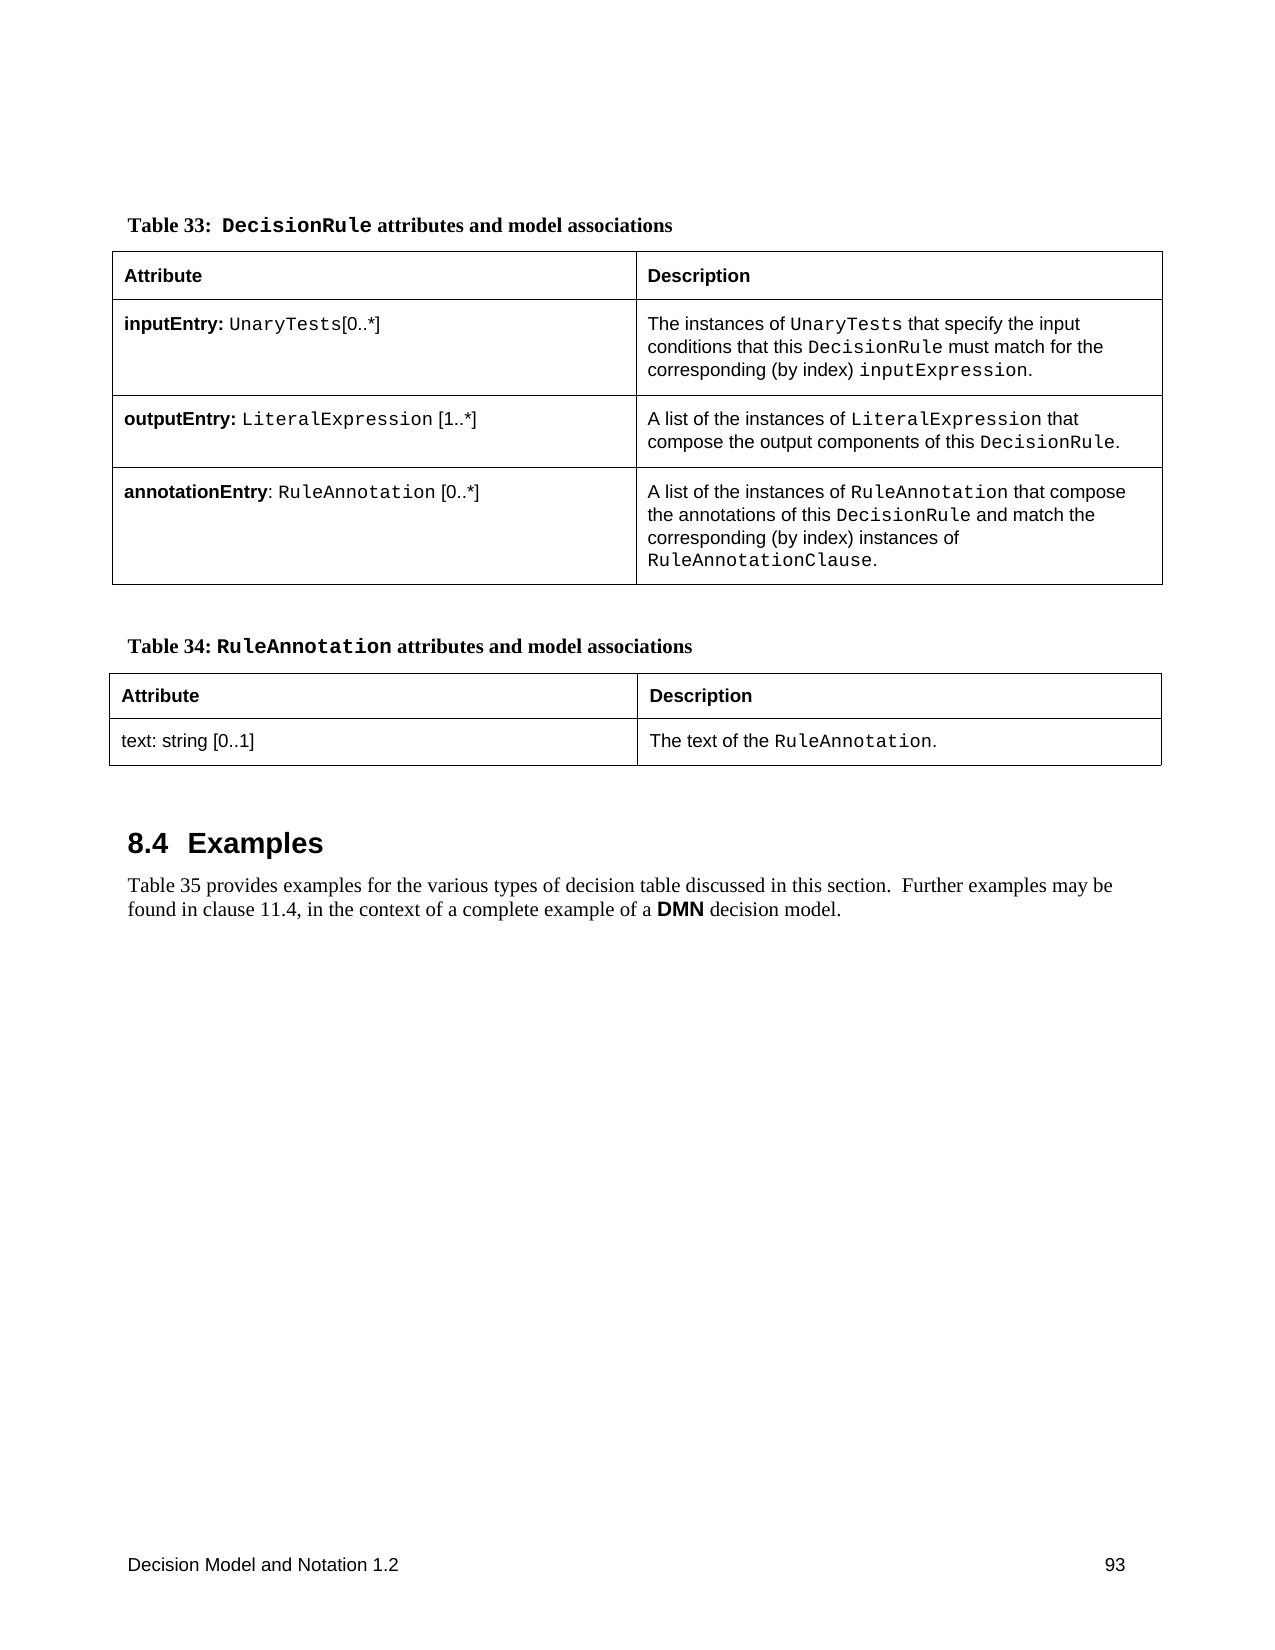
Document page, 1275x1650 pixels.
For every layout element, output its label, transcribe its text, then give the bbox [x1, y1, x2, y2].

text Table 34: RuleAnnotation attributes and model associations [127, 634, 1147, 660]
table_cell annotationEntry: RuleAnnotation [0..*] [113, 468, 636, 584]
table_header Attribute [110, 674, 637, 718]
table_header Description [638, 674, 1161, 718]
table_cell A list of the instances of RuleAnnotation that compose the annotations of this DecisionRule and match the corresponding (by index) instances of RuleAnnotationClause. [637, 468, 1162, 584]
table_cell text: string [0..1] [110, 719, 637, 765]
text Table 35 provides examples for the various types of decision table discussed in this section. Further examples may be found in clause 11.4, in the context of a complete example of a DMN decision model. [127, 872, 1147, 921]
text Table 33: DecisionRule attributes and model associations [127, 213, 1147, 239]
table_cell The instances of UnaryTests that specify the input conditions that this DecisionRule must match for the corresponding (by index) inputExpression. [637, 300, 1162, 394]
subtitle Examples [127, 826, 1147, 860]
table_cell inputEntry: UnaryTests[0..*] [113, 300, 636, 394]
table_cell The text of the RuleAnnotation. [638, 719, 1161, 765]
table_cell outputEntry: LiteralExpression [1..*] [113, 396, 636, 467]
table_header Description [637, 252, 1162, 299]
table_cell A list of the instances of LiteralExpression that compose the output components of this DecisionRule. [637, 396, 1162, 467]
table_header Attribute [113, 252, 636, 299]
